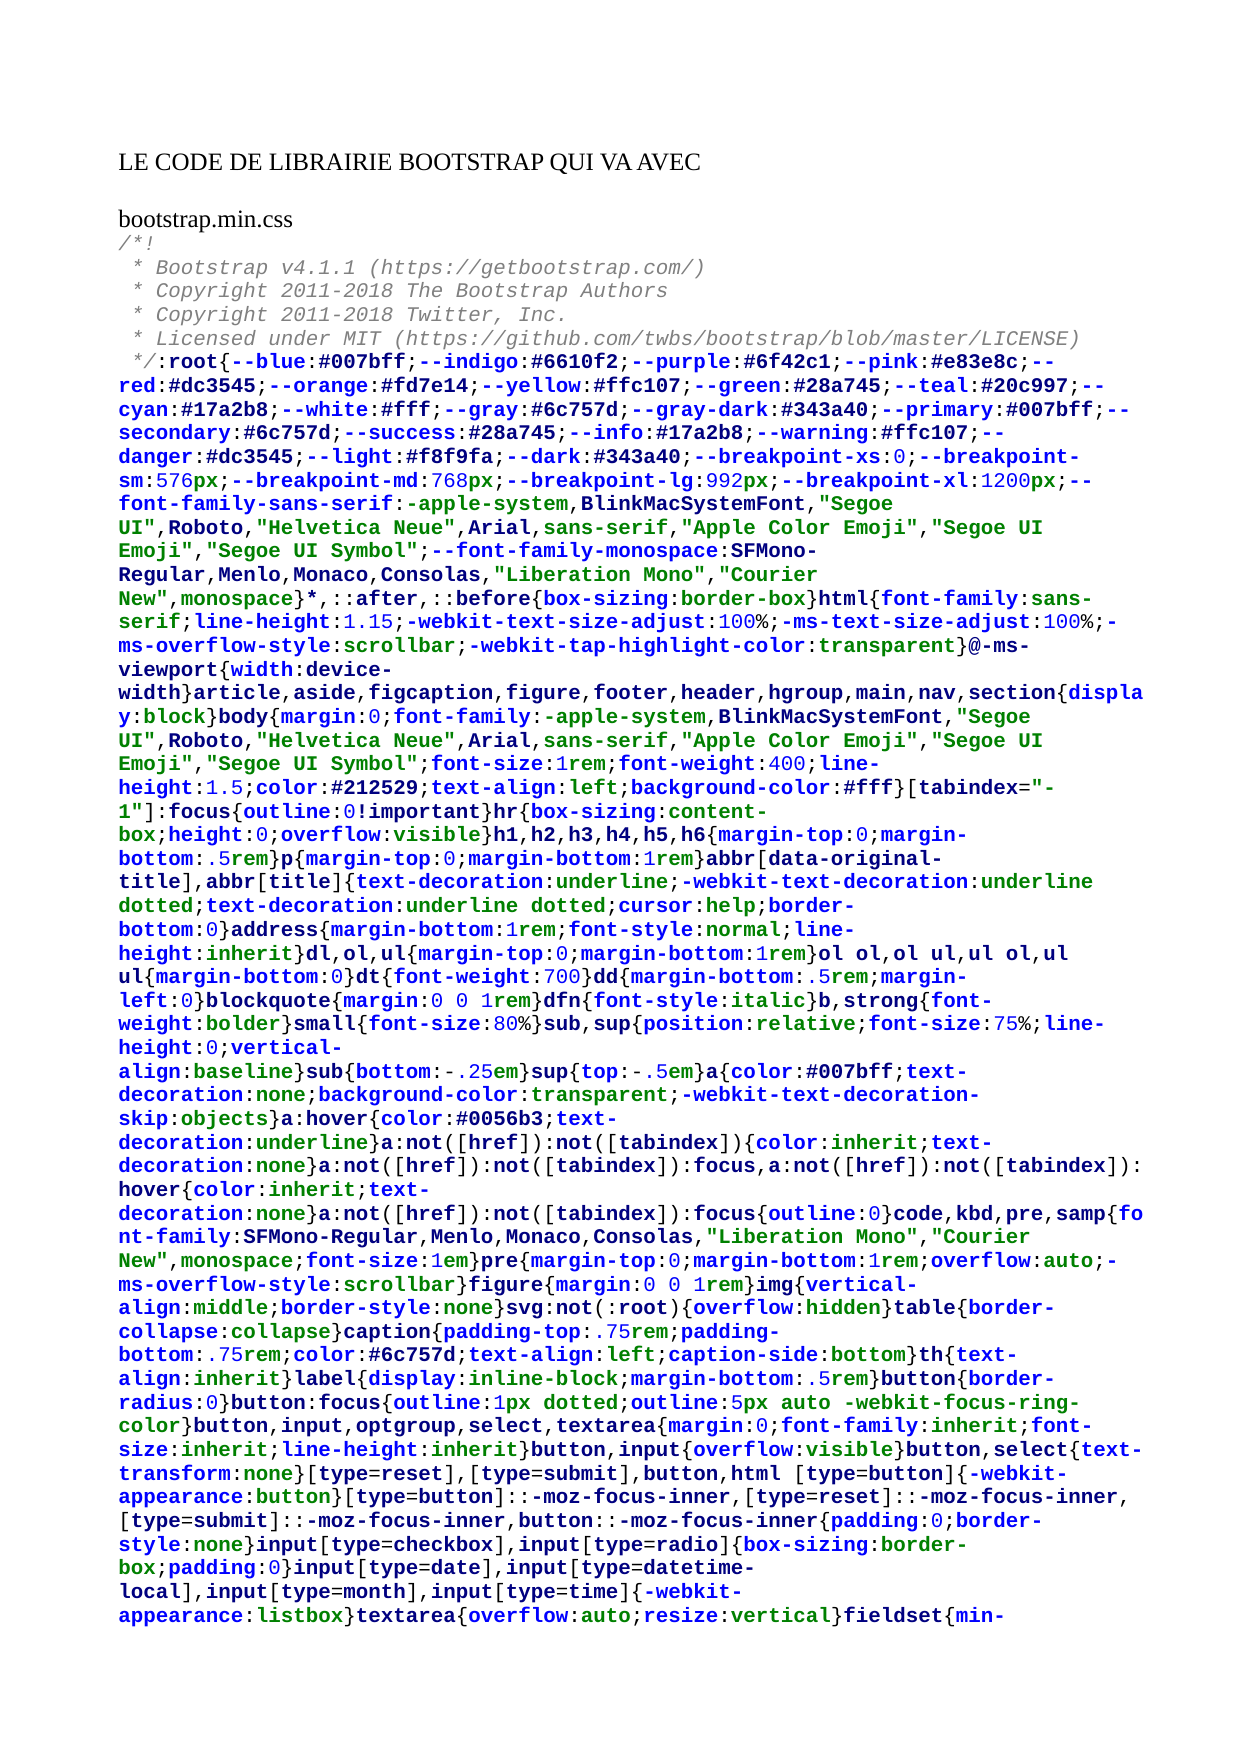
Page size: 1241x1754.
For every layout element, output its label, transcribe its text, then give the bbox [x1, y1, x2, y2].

text */:root{--blue:#007bff;--indigo:#6610f2;--purple:#6f42c1;--pink:#e83e8c;--red:#dc3545;--orange:#fd7e14;--yellow:#ffc107;--green:#28a745;--teal:#20c997;--cyan:#17a2b8;--white:#fff;--gray:#6c757d;--gray-dark:#343a40;--primary:#007bff;--secondary:#6c757d;--success:#28a745;--info:#17a2b8;--warning:#ffc107;--danger:#dc3545;--light:#f8f9fa;--dark:#343a40;--breakpoint-xs:0;--breakpoint-sm:576px;--breakpoint-md:768px;--breakpoint-lg:992px;--breakpoint-xl:1200px;--font-family-sans-serif:-apple-system,BlinkMacSystemFont,"Segoe UI",Roboto,"Helvetica Neue",Arial,sans-serif,"Apple Color Emoji","Segoe UI Emoji","Segoe UI Symbol";--font-family-monospace:SFMono-Regular,Menlo,Monaco,Consolas,"Liberation Mono","Courier New",monospace}*,::after,::before{box-sizing:border-box}html{font-family:sans-serif;line-height:1.15;-webkit-text-size-adjust:100%;-ms-text-size-adjust:100%;-ms-overflow-style:scrollbar;-webkit-tap-highlight-color:transparent}@-ms-viewport{width:device-width}article,aside,figcaption,figure,footer,header,hgroup,main,nav,section{display:block}body{margin:0;font-family:-apple-system,BlinkMacSystemFont,"Segoe UI",Roboto,"Helvetica Neue",Arial,sans-serif,"Apple Color Emoji","Segoe UI Emoji","Segoe UI Symbol";font-size:1rem;font-weight:400;line-height:1.5;color:#212529;text-align:left;background-color:#fff}[tabindex="-1"]:focus{outline:0!important}hr{box-sizing:content-box;height:0;overflow:visible}h1,h2,h3,h4,h5,h6{margin-top:0;margin-bottom:.5rem}p{margin-top:0;margin-bottom:1rem}abbr[data-original-title],abbr[title]{text-decoration:underline;-webkit-text-decoration:underline dotted;text-decoration:underline dotted;cursor:help;border-bottom:0}address{margin-bottom:1rem;font-style:normal;line-height:inherit}dl,ol,ul{margin-top:0;margin-bottom:1rem}ol ol,ol ul,ul ol,ul ul{margin-bottom:0}dt{font-weight:700}dd{margin-bottom:.5rem;margin-left:0}blockquote{margin:0 0 1rem}dfn{font-style:italic}b,strong{font-weight:bolder}small{font-size:80%}sub,sup{position:relative;font-size:75%;line-height:0;vertical-align:baseline}sub{bottom:-.25em}sup{top:-.5em}a{color:#007bff;text-decoration:none;background-color:transparent;-webkit-text-decoration-skip:objects}a:hover{color:#0056b3;text-decoration:underline}a:not([href]):not([tabindex]){color:inherit;text-decoration:none}a:not([href]):not([tabindex]):focus,a:not([href]):not([tabindex]):hover{color:inherit;text-decoration:none}a:not([href]):not([tabindex]):focus{outline:0}code,kbd,pre,samp{font-family:SFMono-Regular,Menlo,Monaco,Consolas,"Liberation Mono","Courier New",monospace;font-size:1em}pre{margin-top:0;margin-bottom:1rem;overflow:auto;-ms-overflow-style:scrollbar}figure{margin:0 0 1rem}img{vertical-align:middle;border-style:none}svg:not(:root){overflow:hidden}table{border-collapse:collapse}caption{padding-top:.75rem;padding-bottom:.75rem;color:#6c757d;text-align:left;caption-side:bottom}th{text-align:inherit}label{display:inline-block;margin-bottom:.5rem}button{border-radius:0}button:focus{outline:1px dotted;outline:5px auto -webkit-focus-ring-color}button,input,optgroup,select,textarea{margin:0;font-family:inherit;font-size:inherit;line-height:inherit}button,input{overflow:visible}button,select{text-transform:none}[type=reset],[type=submit],button,html [type=button]{-webkit-appearance:button}[type=button]::-moz-focus-inner,[type=reset]::-moz-focus-inner,[type=submit]::-moz-focus-inner,button::-moz-focus-inner{padding:0;border-style:none}input[type=checkbox],input[type=radio]{box-sizing:border-box;padding:0}input[type=date],input[type=datetime-local],input[type=month],input[type=time]{-webkit-appearance:listbox}textarea{overflow:auto;resize:vertical}fieldset{min- [118, 351, 1145, 1628]
text * Bootstrap v4.1.1 (https://getbootstrap.com/) [118, 257, 1145, 280]
text * Licensed under MIT (https://github.com/twbs/bootstrap/blob/master/LICENSE) [118, 328, 1145, 351]
text * Copyright 2011-2018 Twitter, Inc. [118, 304, 1145, 328]
text LE CODE DE LIBRAIRIE BOOTSTRAP QUI VA AVEC [118, 147, 1145, 176]
text bootstrap.min.css [118, 204, 1145, 233]
text /*! [118, 233, 1145, 257]
text * Copyright 2011-2018 The Bootstrap Authors [118, 280, 1145, 304]
